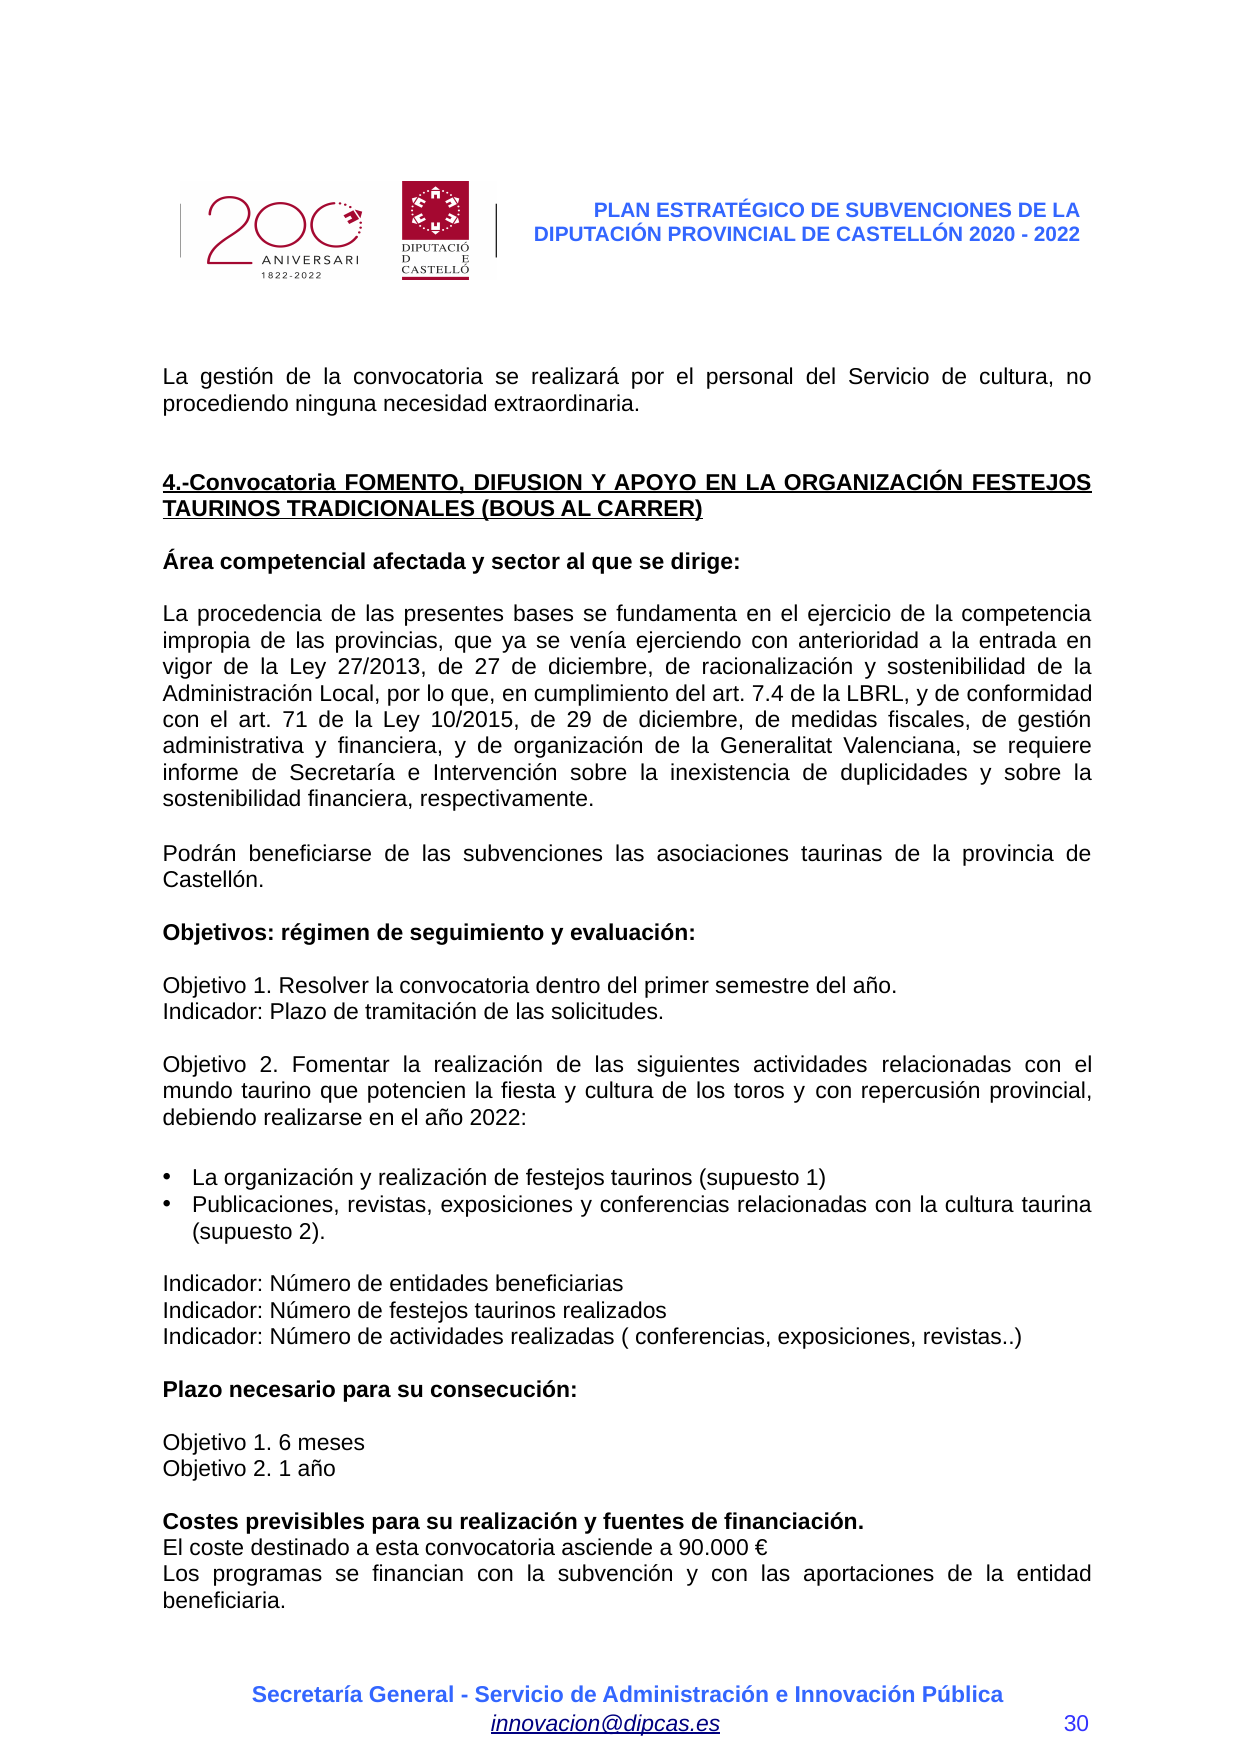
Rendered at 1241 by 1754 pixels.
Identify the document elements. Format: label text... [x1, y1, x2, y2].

list Área competencial afectada y sector al que se dirige: [115, 548, 1092, 574]
list Objetivos: régimen de seguimiento y evaluación: [162, 919, 1092, 945]
list Indicador: Número de festejos taurinos realizados [162, 1297, 1092, 1323]
text Objetivo 1. 6 meses [162, 1428, 1092, 1455]
picture [180, 181, 497, 280]
list Indicador: Número de actividades realizadas ( conferencias, exposiciones, revistas..) [162, 1323, 1092, 1349]
list Plazo necesario para su consecución: [162, 1376, 1092, 1402]
text 4.-Convocatoria FOMENTO, DIFUSION Y APOYO EN LA ORGANIZACIÓN FESTEJOS [162, 469, 1092, 491]
text TAURINOS TRADICIONALES (BOUS AL CARRER) [162, 492, 1092, 521]
text La gestión de la convocatoria se realizará por el personal del Servicio de cultura, no procediendo ninguna necesidad extraordinaria. [162, 363, 1092, 416]
list Publicaciones, revistas, exposiciones y conferencias relacionadas con la cultura taurina (supuesto 2). [162, 1191, 1092, 1244]
list La organización y realización de festejos taurinos (supuesto 1) [162, 1164, 1092, 1191]
list Costes previsibles para su realización y fuentes de financiación. [162, 1508, 1092, 1534]
text Objetivo 2. 1 año [162, 1455, 1092, 1481]
list Indicador: Número de entidades beneficiarias [162, 1270, 1092, 1297]
list La procedencia de las presentes bases se fundamenta en el ejercicio de la competencia impropia de las provincias, que ya se venía ejerciendo con anterioridad a la entrada en vigor de la Ley 27/2013, de 27 de diciembre, de racionalización y sostenibilidad de la Administración Local, por lo que, en cumplimiento del art. 7.4 de la LBRL, y de conformidad con el art. 71 de la Ley 10/2015, de 29 de diciembre, de medidas fiscales, de gestión administrativa y financiera, y de organización de la Generalitat Valenciana, se requiere informe de Secretaría e Intervención sobre la inexistencia de duplicidades y sobre la sostenibilidad financiera, respectivamente. [115, 600, 1092, 811]
text Indicador: Plazo de tramitación de las solicitudes. [162, 998, 1092, 1024]
text Objetivo 1. Resolver la convocatoria dentro del primer semestre del año. [162, 972, 1092, 998]
list Podrán beneficiarse de las subvenciones las asociaciones taurinas de la provincia de Castellón. [115, 840, 1092, 893]
text El coste destinado a esta convocatoria asciende a 90.000 € [162, 1534, 1092, 1560]
text Los programas se financian con la subvención y con las aportaciones de la entidad beneficiaria. [162, 1560, 1092, 1613]
text Objetivo 2. Fomentar la realización de las siguientes actividades relacionadas con el mundo taurino que potencien la fiesta y cultura de los toros y con repercusión provincial, debiendo realizarse en el año 2022: [162, 1051, 1092, 1130]
